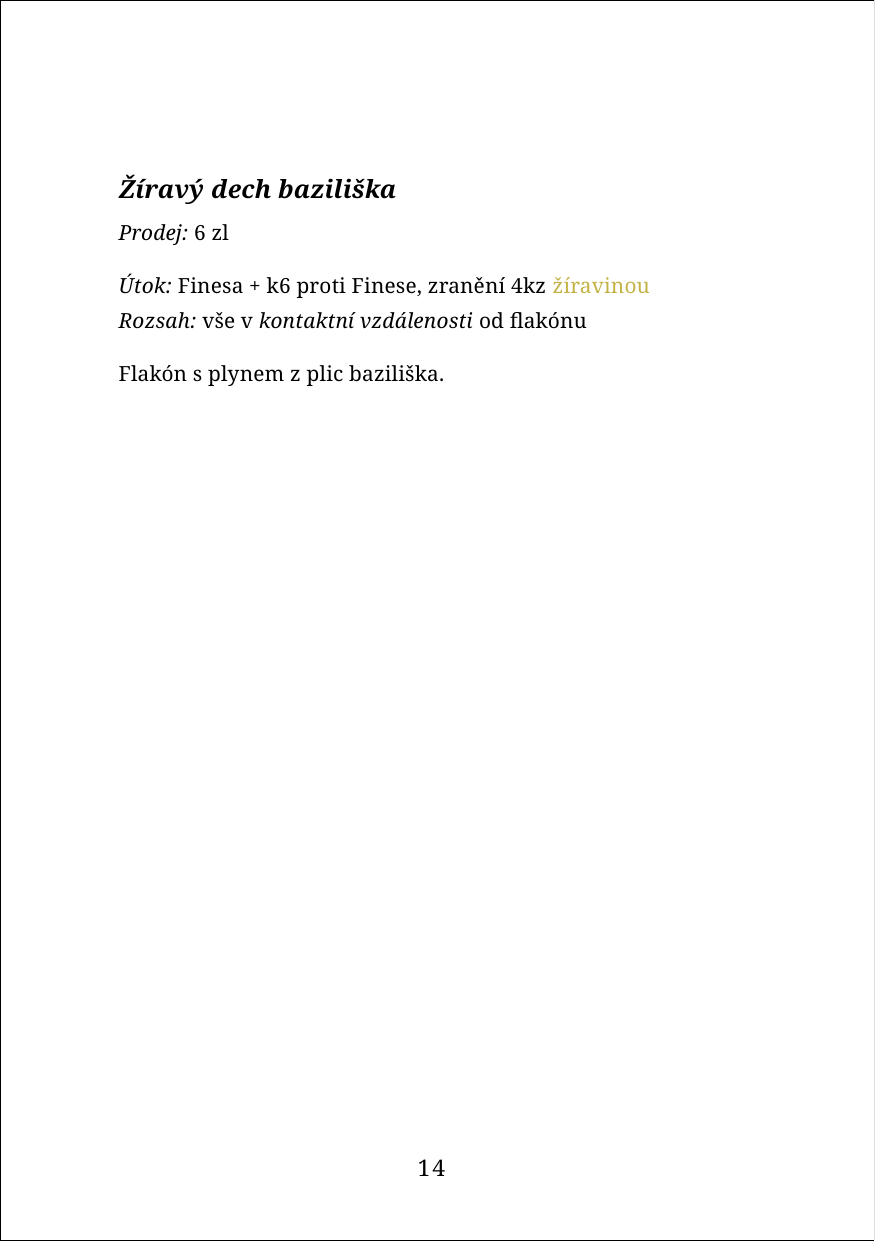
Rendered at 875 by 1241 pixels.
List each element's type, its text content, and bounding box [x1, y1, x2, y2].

subtitle Žíravý dech baziliška [118, 172, 756, 206]
text Flakón s plynem z plic baziliška. [118, 359, 756, 388]
text Útok: Finesa + k6 proti Finese, zranění 4kz žíravinou Rozsah: vše v kontaktní vzdálenosti od flakónu [118, 271, 756, 335]
text Prodej: 6 zl [118, 218, 756, 246]
